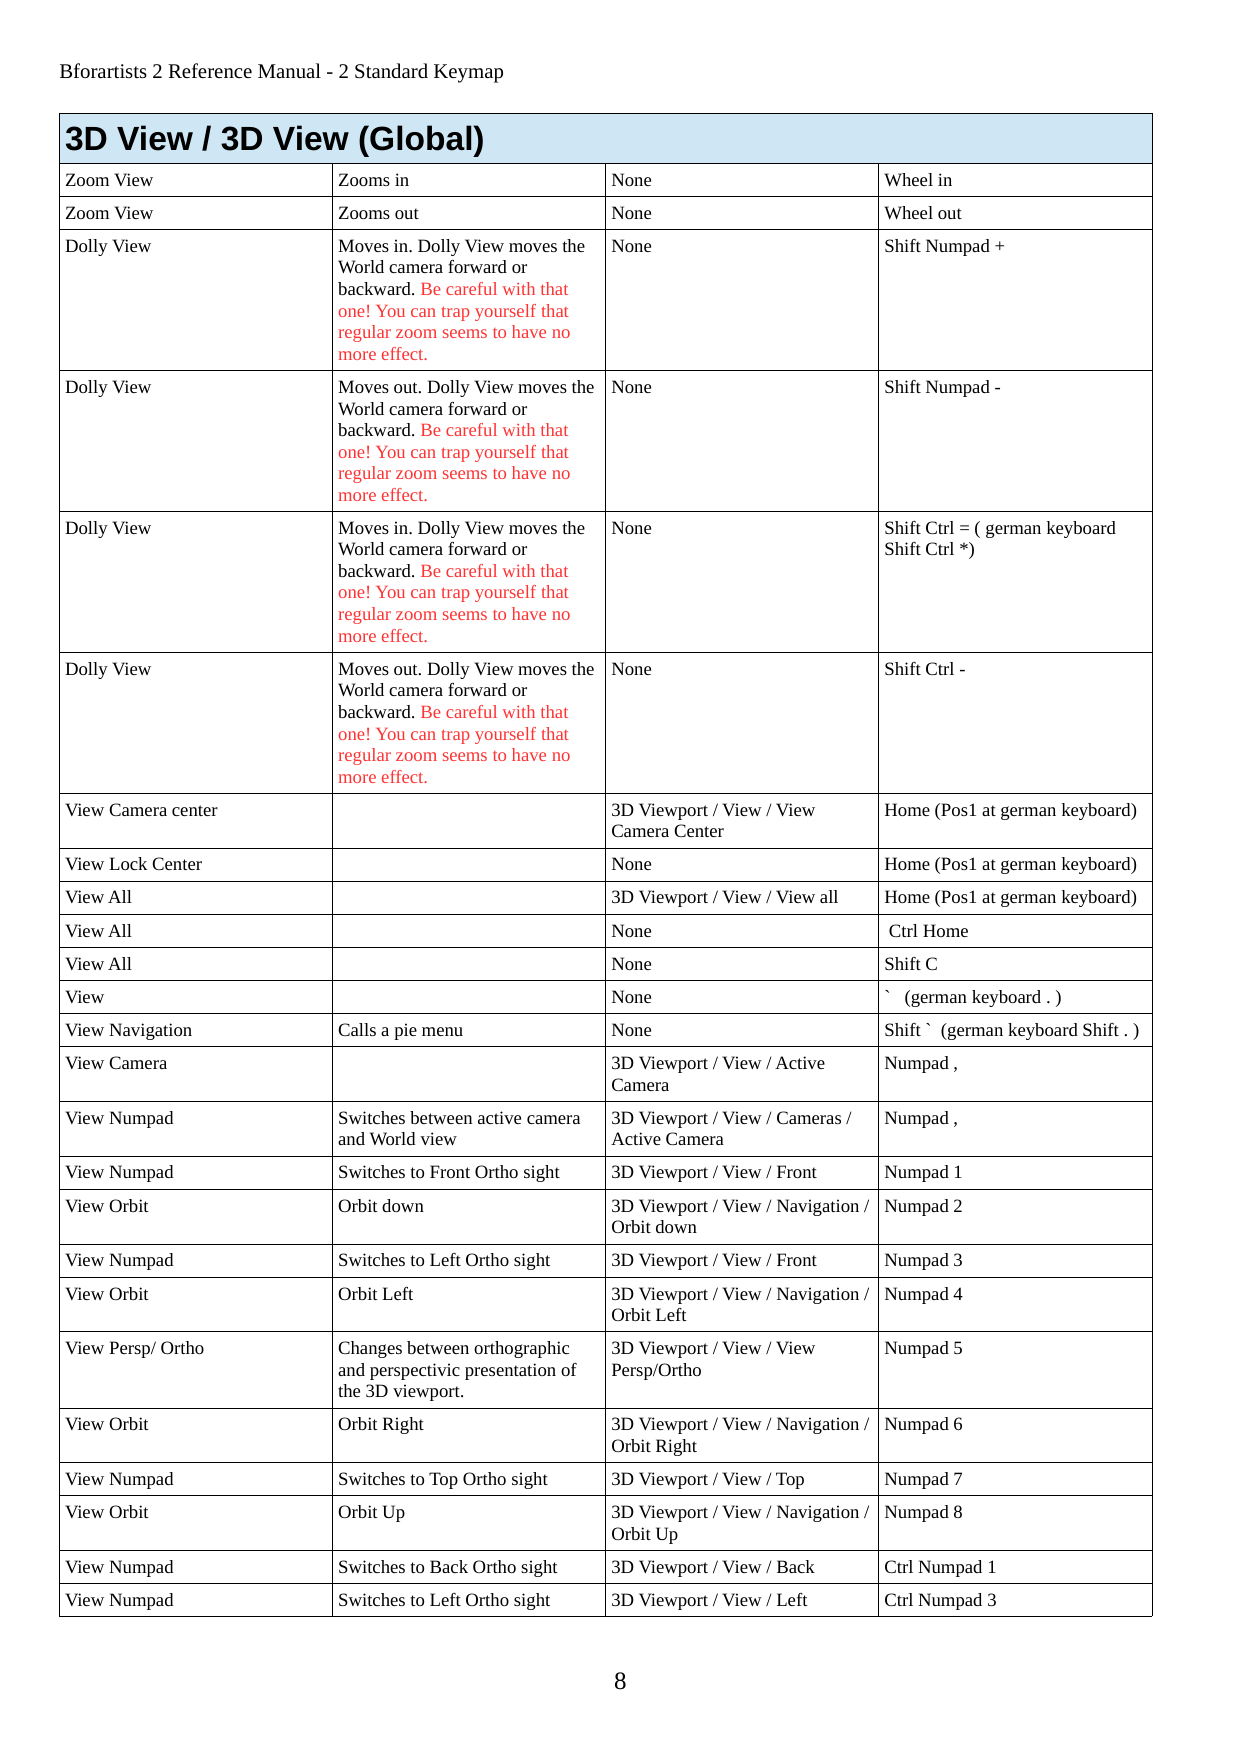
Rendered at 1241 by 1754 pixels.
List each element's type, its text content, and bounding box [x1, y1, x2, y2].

table_cell Switches to Top Ortho sight [333, 1463, 605, 1495]
table_cell Orbit Right [333, 1409, 605, 1462]
table_cell View All [60, 882, 332, 914]
table_cell View Numpad [60, 1245, 332, 1277]
table_cell 3D Viewport / View / Front [606, 1157, 878, 1189]
table_cell Numpad , [879, 1102, 1152, 1156]
table_cell [333, 948, 605, 980]
table_cell [333, 794, 605, 847]
table_cell None [606, 1014, 878, 1046]
table_cell Numpad 7 [879, 1463, 1152, 1495]
table_cell View Persp/ Ortho [60, 1332, 332, 1407]
table_cell Moves in. Dolly View moves the World camera forward or backward. Be careful with that one! You can trap yourself that regular zoom seems to have no more effect. [333, 230, 605, 370]
table_cell None [606, 915, 878, 947]
table_cell Wheel out [879, 197, 1152, 229]
table_cell 3D Viewport / View / View Camera Center [606, 794, 878, 847]
table_cell Shift C [879, 948, 1152, 980]
table_cell Dolly View [60, 371, 332, 511]
table_cell View Orbit [60, 1409, 332, 1462]
table_cell None [606, 230, 878, 370]
table_cell [333, 981, 605, 1013]
table_cell ` (german keyboard . ) [879, 981, 1152, 1013]
table_cell View All [60, 948, 332, 980]
table_cell 3D Viewport / View / Navigation / Orbit Right [606, 1409, 878, 1462]
table_cell 3D Viewport / View / Left [606, 1584, 878, 1616]
table_cell Orbit down [333, 1190, 605, 1243]
table_cell Numpad 5 [879, 1332, 1152, 1407]
table_cell Switches between active camera and World view [333, 1102, 605, 1156]
table_cell [333, 849, 605, 881]
table_cell Orbit Up [333, 1496, 605, 1550]
table_cell None [606, 371, 878, 511]
table_cell Shift Ctrl - [879, 653, 1152, 793]
table_cell None [606, 849, 878, 881]
table_cell View Navigation [60, 1014, 332, 1046]
table_cell 3D Viewport / View / Navigation / Orbit down [606, 1190, 878, 1243]
table_cell View All [60, 915, 332, 947]
table_cell 3D Viewport / View / View all [606, 882, 878, 914]
table_cell [333, 915, 605, 947]
table_cell View Orbit [60, 1190, 332, 1243]
table_cell Moves out. Dolly View moves the World camera forward or backward. Be careful with that one! You can trap yourself that regular zoom seems to have no more effect. [333, 371, 605, 511]
table_cell Calls a pie menu [333, 1014, 605, 1046]
table_cell 3D Viewport / View / Cameras / Active Camera [606, 1102, 878, 1156]
table_cell Ctrl Home [879, 915, 1152, 947]
table_cell Numpad , [879, 1047, 1152, 1101]
table_cell [333, 1047, 605, 1101]
table_cell None [606, 653, 878, 793]
table_cell 3D Viewport / View / Navigation / Orbit Left [606, 1278, 878, 1331]
table_cell Switches to Front Ortho sight [333, 1157, 605, 1189]
table_cell Wheel in [879, 164, 1152, 196]
table_cell Home (Pos1 at german keyboard) [879, 882, 1152, 914]
table_cell View Lock Center [60, 849, 332, 881]
table_cell Numpad 1 [879, 1157, 1152, 1189]
table_cell Moves in. Dolly View moves the World camera forward or backward. Be careful with that one! You can trap yourself that regular zoom seems to have no more effect. [333, 512, 605, 652]
table_cell 3D Viewport / View / Active Camera [606, 1047, 878, 1101]
table_header 3D View / 3D View (Global) [60, 114, 1152, 163]
table_cell [333, 882, 605, 914]
table_cell Changes between orthographic and perspectivic presentation of the 3D viewport. [333, 1332, 605, 1407]
table_cell View Numpad [60, 1102, 332, 1156]
table_cell Switches to Left Ortho sight [333, 1245, 605, 1277]
table_cell Shift Ctrl = ( german keyboard Shift Ctrl *) [879, 512, 1152, 652]
table_cell None [606, 512, 878, 652]
table_cell None [606, 948, 878, 980]
table_cell Shift ` (german keyboard Shift . ) [879, 1014, 1152, 1046]
table_cell 3D Viewport / View / Top [606, 1463, 878, 1495]
table_cell Switches to Left Ortho sight [333, 1584, 605, 1616]
table_cell Dolly View [60, 512, 332, 652]
table_cell View Numpad [60, 1463, 332, 1495]
table_cell Ctrl Numpad 3 [879, 1584, 1152, 1616]
table_cell View Camera center [60, 794, 332, 847]
table_cell View Numpad [60, 1551, 332, 1583]
table_cell 3D Viewport / View / View Persp/Ortho [606, 1332, 878, 1407]
table_cell Numpad 6 [879, 1409, 1152, 1462]
table_cell View Numpad [60, 1584, 332, 1616]
table_cell View Camera [60, 1047, 332, 1101]
table_cell Numpad 3 [879, 1245, 1152, 1277]
table_cell None [606, 164, 878, 196]
table_cell Numpad 4 [879, 1278, 1152, 1331]
table_cell Shift Numpad - [879, 371, 1152, 511]
table_cell Zoom View [60, 164, 332, 196]
table_cell Switches to Back Ortho sight [333, 1551, 605, 1583]
table_cell None [606, 197, 878, 229]
table_cell Moves out. Dolly View moves the World camera forward or backward. Be careful with that one! You can trap yourself that regular zoom seems to have no more effect. [333, 653, 605, 793]
table_cell View [60, 981, 332, 1013]
table_cell Dolly View [60, 230, 332, 370]
table_cell Home (Pos1 at german keyboard) [879, 849, 1152, 881]
table_cell View Orbit [60, 1496, 332, 1550]
table_cell 3D Viewport / View / Back [606, 1551, 878, 1583]
table_cell Numpad 2 [879, 1190, 1152, 1243]
table_cell 3D Viewport / View / Front [606, 1245, 878, 1277]
table_cell View Orbit [60, 1278, 332, 1331]
table_cell Zooms in [333, 164, 605, 196]
table_cell Shift Numpad + [879, 230, 1152, 370]
table_cell Zooms out [333, 197, 605, 229]
table_cell Zoom View [60, 197, 332, 229]
table_cell Ctrl Numpad 1 [879, 1551, 1152, 1583]
table_cell Orbit Left [333, 1278, 605, 1331]
table_cell 3D Viewport / View / Navigation / Orbit Up [606, 1496, 878, 1550]
table_cell Home (Pos1 at german keyboard) [879, 794, 1152, 847]
table_cell Dolly View [60, 653, 332, 793]
table_cell None [606, 981, 878, 1013]
table_cell View Numpad [60, 1157, 332, 1189]
table_cell Numpad 8 [879, 1496, 1152, 1550]
